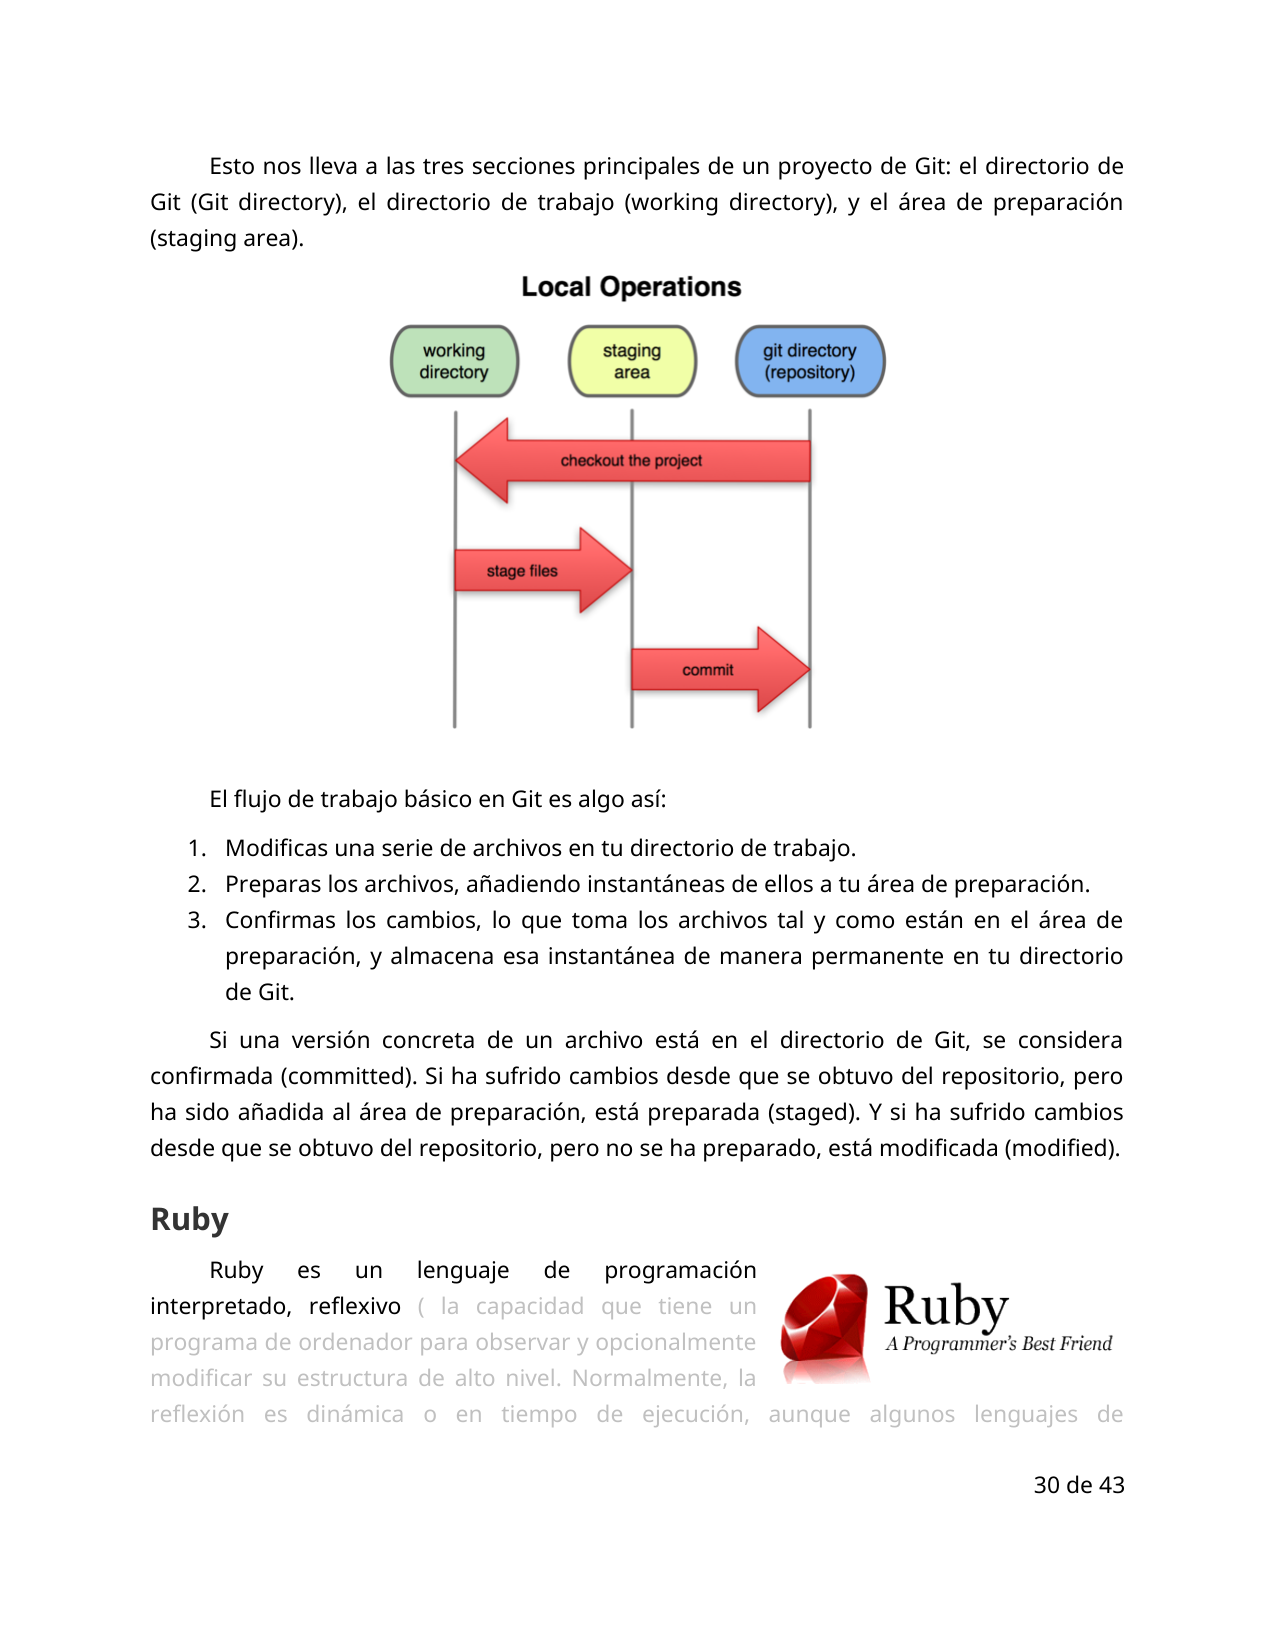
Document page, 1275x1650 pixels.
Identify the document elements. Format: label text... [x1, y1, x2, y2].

picture [387, 270, 888, 731]
subtitle Ruby [150, 1197, 1125, 1239]
text El flujo de trabajo básico en Git es algo así: [150, 783, 1125, 814]
text Si una versión concreta de un archivo está en el directorio de Git, se considera confirmada (committed). Si ha sufrido cambios desde que se obtuvo del repositorio, pero ha sido añadida al área de preparación, está preparada (staged). Y si ha sufrido cambios desde que se obtuvo del repositorio, pero no se ha preparado, está modificada (modified). [150, 1024, 1125, 1163]
list Modificas una serie de archivos en tu directorio de trabajo. [187, 832, 1125, 863]
picture [769, 1254, 1129, 1384]
list Confirmas los cambios, lo que toma los archivos tal y como están en el área de preparación, y almacena esa instantánea de manera permanente en tu directorio de Git. [187, 904, 1125, 1007]
list Preparas los archivos, añadiendo instantáneas de ellos a tu área de preparación. [187, 868, 1125, 899]
text Ruby es un lenguaje de programación interpretado, reflexivo ( la capacidad que tiene un programa de ordenador para observar y opcionalmente modificar su estructura de alto nivel. Normalmente, la reflexión es dinámica o en tiempo de ejecución, aunque algunos lenguajes de [150, 1254, 1125, 1429]
text Esto nos lleva a las tres secciones principales de un proyecto de Git: el directorio de Git (Git directory), el directorio de trabajo (working directory), y el área de preparación (staging area). [150, 150, 1125, 253]
